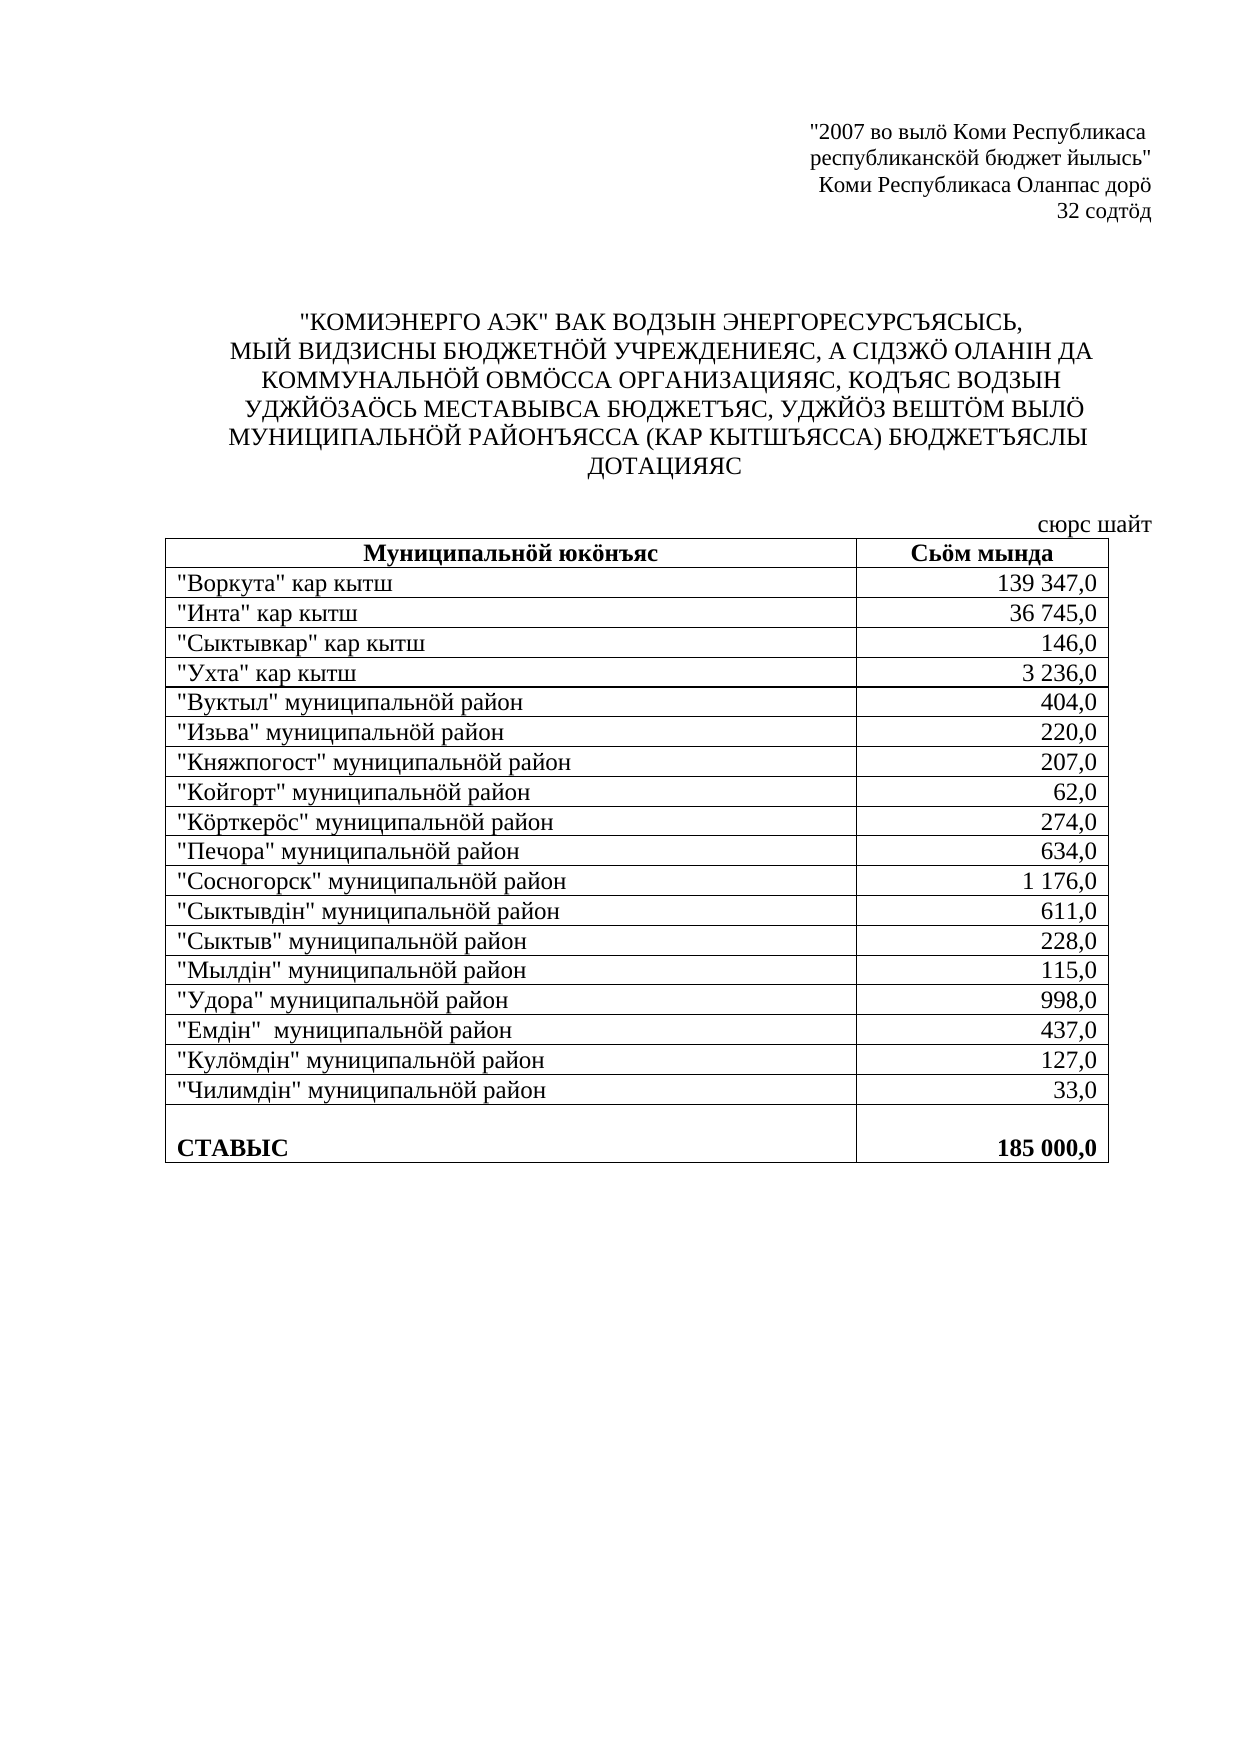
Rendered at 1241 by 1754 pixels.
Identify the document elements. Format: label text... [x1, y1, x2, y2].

table_cell 404,0 [857, 688, 1108, 716]
table_cell "Сыктывдiн" муниципальнöй район [166, 896, 856, 925]
text УДЖЙÖЗАÖСЬ МЕСТАВЫВСА БЮДЖЕТЪЯС, УДЖЙÖЗ ВЕШТÖМ ВЫЛÖ МУНИЦИПАЛЬНÖЙ РАЙОНЪЯССА (КАР КЫТШЪЯССА) БЮДЖЕТЪЯСЛЫ [177, 394, 1152, 451]
table_cell "Воркута" кар кытш [166, 568, 856, 597]
text ДОТАЦИЯЯС [177, 451, 1152, 480]
table_cell "Вуктыл" муниципальнöй район [166, 688, 856, 716]
table_cell 36 745,0 [857, 598, 1108, 627]
table_cell "Койгорт" муниципальнöй район [166, 777, 856, 806]
table_cell СТАВЫС [166, 1105, 856, 1162]
table_cell "Кöрткерöс" муниципальнöй район [166, 807, 856, 835]
table_cell 185 000,0 [857, 1105, 1108, 1162]
text республиканскöй бюджет йылысь" [177, 144, 1152, 171]
table_cell "Сосногорск" муниципальнöй район [166, 866, 856, 895]
table_cell 3 236,0 [857, 658, 1108, 686]
table_cell "Сыктыв" муниципальнöй район [166, 926, 856, 954]
table_cell "Изьва" муниципальнöй район [166, 717, 856, 746]
text Коми Республикаса Оланпас дорö [177, 171, 1152, 197]
table_cell "Мылдiн" муниципальнöй район [166, 956, 856, 984]
table_cell "Удора" муниципальнöй район [166, 985, 856, 1014]
text МЫЙ ВИДЗИСНЫ БЮДЖЕТНÖЙ УЧРЕЖДЕНИЕЯС, А СIДЗЖÖ ОЛАНIН ДА [177, 336, 1152, 365]
table_cell 220,0 [857, 717, 1108, 746]
table_header Муниципальнöй юкöнъяс [166, 539, 856, 567]
text сюрс шайт [177, 509, 1152, 537]
table_cell 634,0 [857, 836, 1108, 865]
table_cell 207,0 [857, 747, 1108, 776]
table_cell 437,0 [857, 1015, 1108, 1044]
table_cell "Княжпогост" муниципальнöй район [166, 747, 856, 776]
table_cell 228,0 [857, 926, 1108, 954]
table_cell "Ухта" кар кытш [166, 658, 856, 686]
table_cell 127,0 [857, 1045, 1108, 1074]
table_cell "Инта" кар кытш [166, 598, 856, 627]
table_cell "Кулöмдiн" муниципальнöй район [166, 1045, 856, 1074]
table_cell "Емдiн" муниципальнöй район [166, 1015, 856, 1044]
table_cell 1 176,0 [857, 866, 1108, 895]
text "КОМИЭНЕРГО АЭК" ВАК ВОДЗЫН ЭНЕРГОРЕСУРСЪЯСЫСЬ, [177, 307, 1152, 336]
table_cell 274,0 [857, 807, 1108, 835]
table_cell 611,0 [857, 896, 1108, 925]
table_cell 998,0 [857, 985, 1108, 1014]
table_cell 146,0 [857, 628, 1108, 657]
table_cell 115,0 [857, 956, 1108, 984]
table_cell 62,0 [857, 777, 1108, 806]
table_header Сьöм мында [857, 539, 1108, 567]
table_cell "Сыктывкар" кар кытш [166, 628, 856, 657]
table_cell "Печора" муниципальнöй район [166, 836, 856, 865]
text 32 содтöд [177, 197, 1152, 223]
table_cell "Чилимдiн" муниципальнöй район [166, 1075, 856, 1103]
table_cell 33,0 [857, 1075, 1108, 1103]
text "2007 во вылö Коми Республикаса [177, 118, 1152, 144]
table_cell 139 347,0 [857, 568, 1108, 597]
text КОММУНАЛЬНÖЙ ОВМÖССА ОРГАНИЗАЦИЯЯС, КОДЪЯС ВОДЗЫН [177, 365, 1152, 394]
